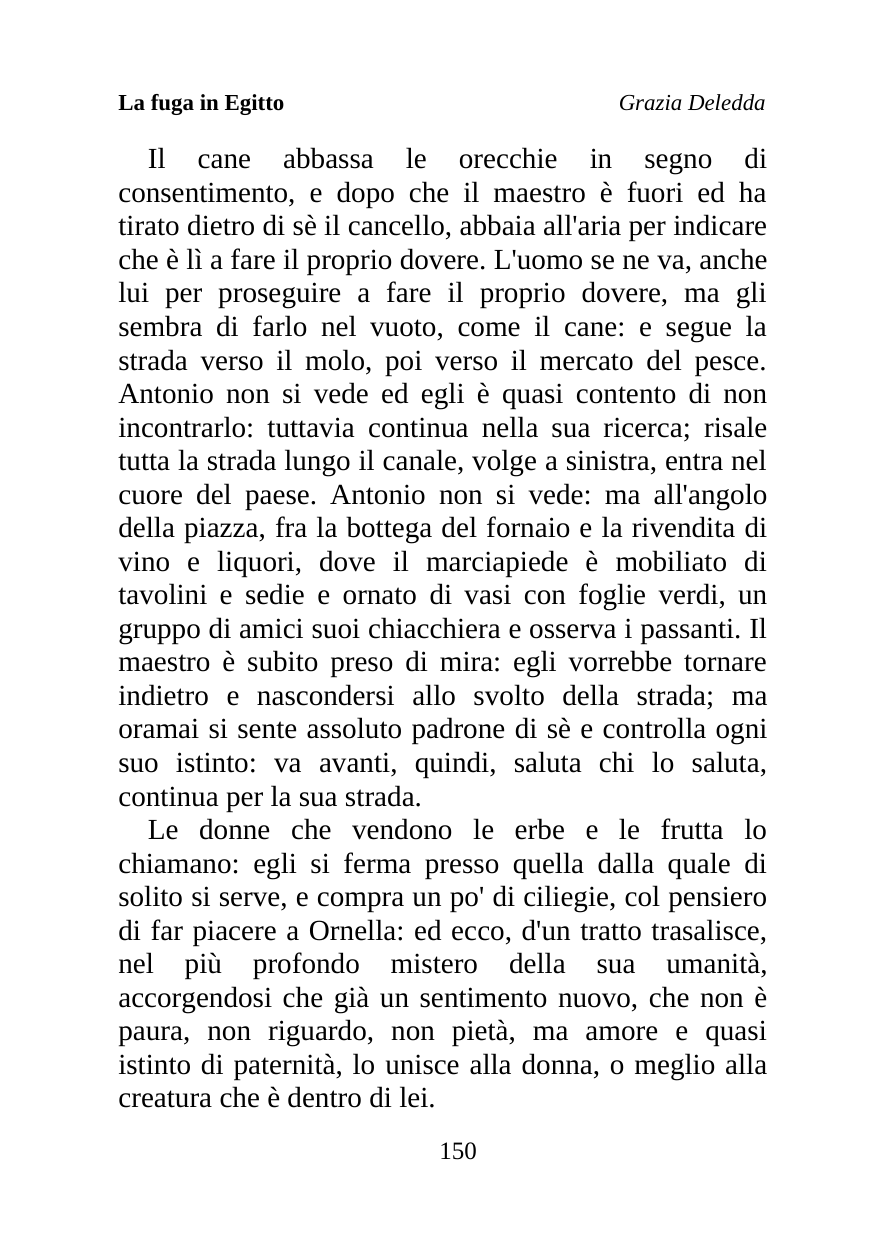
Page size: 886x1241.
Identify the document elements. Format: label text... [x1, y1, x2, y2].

text Le donne che vendono le erbe e le frutta lo chiamano: egli si ferma presso quella dalla quale di solito si serve, e compra un po' di ciliegie, col pensiero di far piacere a Ornella: ed ecco, d'un tratto trasalisce, nel più profondo mistero della sua umanità, accorgendosi che già un sentimento nuovo, che non è paura, non riguardo, non pietà, ma amore e quasi istinto di paternità, lo unisce alla donna, o meglio alla creatura che è dentro di lei. [118, 812, 768, 1114]
text Il cane abbassa le orecchie in segno di consentimento, e dopo che il maestro è fuori ed ha tirato dietro di sè il cancello, abbaia all'aria per indicare che è lì a fare il proprio dovere. L'uomo se ne va, anche lui per proseguire a fare il proprio dovere, ma gli sembra di farlo nel vuoto, come il cane: e segue la strada verso il molo, poi verso il mercato del pesce. Antonio non si vede ed egli è quasi contento di non incontrarlo: tuttavia continua nella sua ricerca; risale tutta la strada lungo il canale, volge a sinistra, entra nel cuore del paese. Antonio non si vede: ma all'angolo della piazza, fra la bottega del fornaio e la rivendita di vino e liquori, dove il marciapiede è mobiliato di tavolini e sedie e ornato di vasi con foglie verdi, un gruppo di amici suoi chiacchiera e osserva i passanti. Il maestro è subito preso di mira: egli vorrebbe tornare indietro e nascondersi allo svolto della strada; ma oramai si sente assoluto padrone di sè e controlla ogni suo istinto: va avanti, quindi, saluta chi lo saluta, continua per la sua strada. [118, 141, 768, 812]
